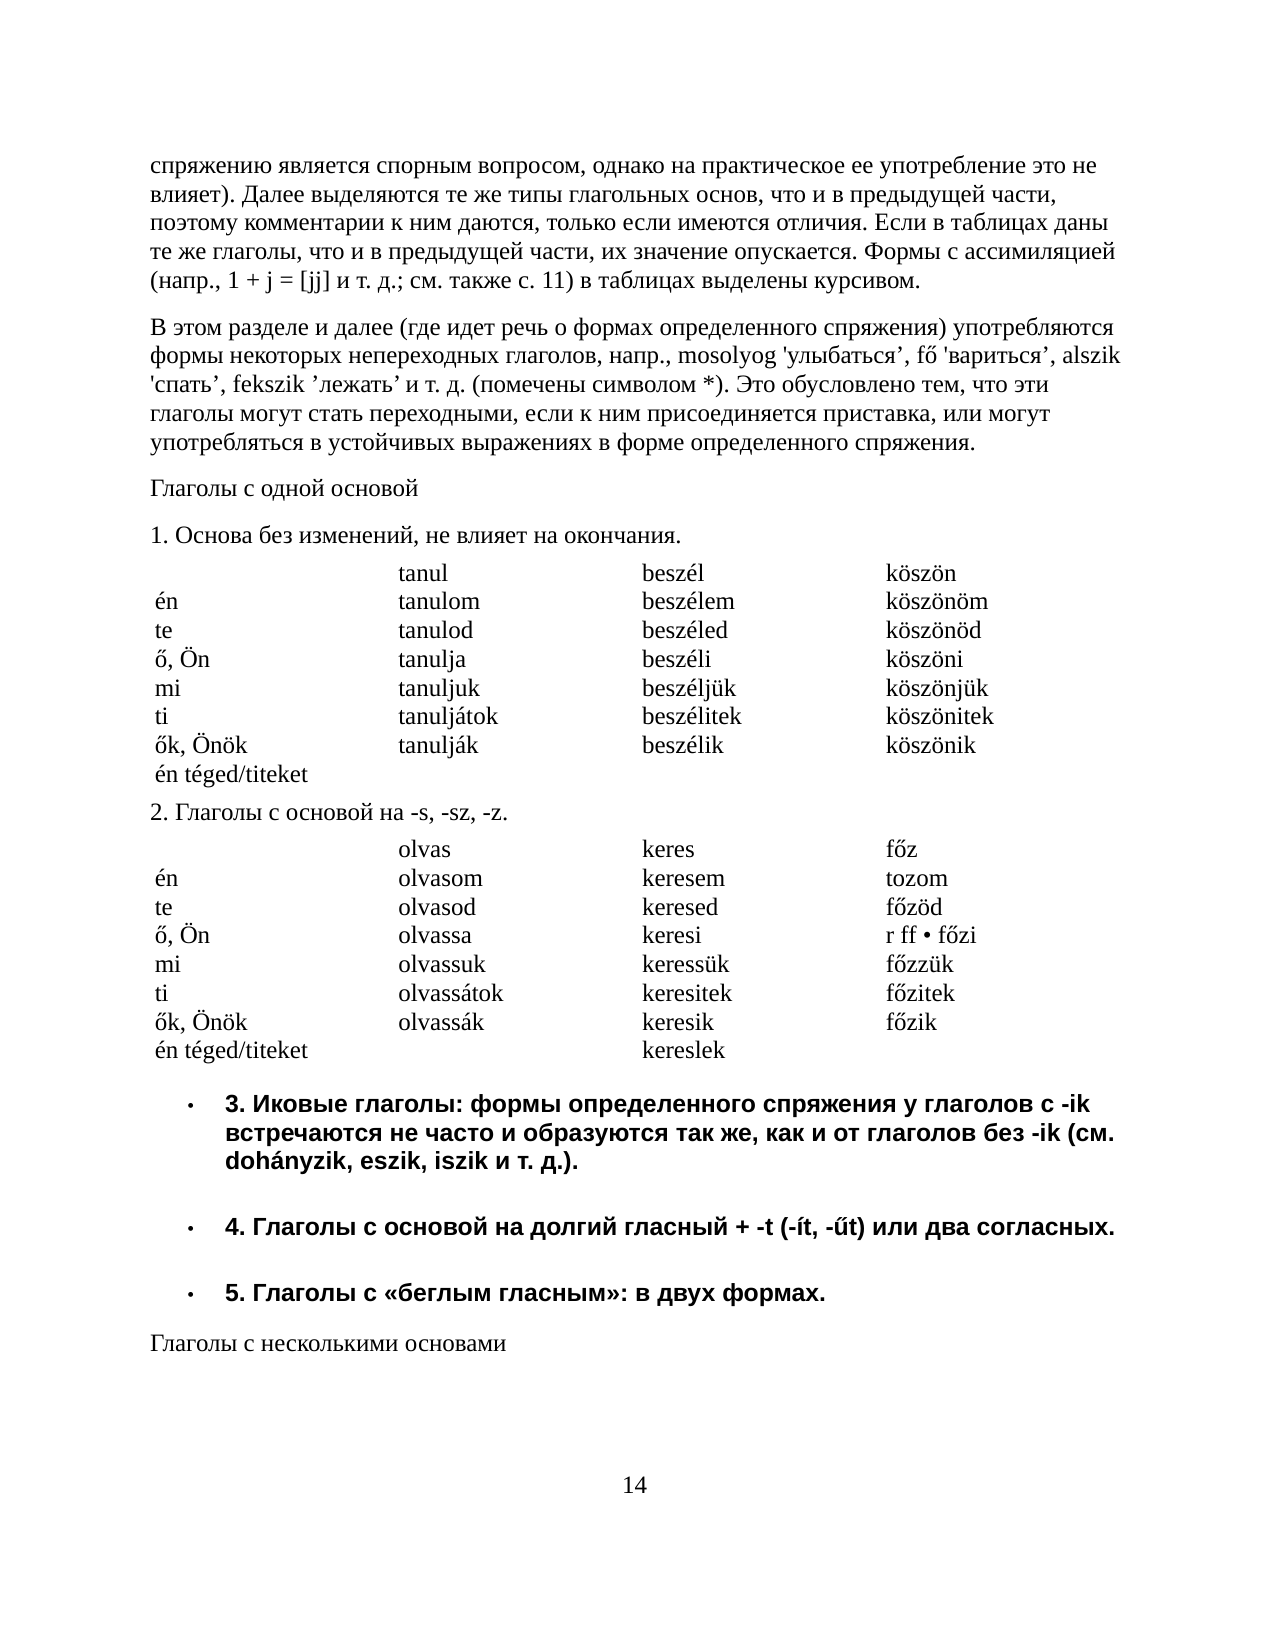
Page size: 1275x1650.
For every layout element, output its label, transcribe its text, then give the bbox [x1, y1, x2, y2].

table_cell [394, 1036, 637, 1064]
table_cell tanuljuk [394, 673, 637, 701]
subtitle 4. Глаголы с основой на долгий гласный + -t (-ít, -űt) или два согласных. [187, 1212, 1125, 1241]
table_header olvas [394, 834, 637, 863]
table_cell keresik [638, 1007, 881, 1036]
table_cell beszélem [638, 586, 881, 615]
text 2. Глаголы с основой на -s, -sz, -z. [150, 797, 1125, 825]
table_cell tanulod [394, 615, 637, 644]
table_cell köszönjük [881, 673, 1125, 701]
table_cell olvassuk [394, 949, 637, 978]
table_cell te [150, 892, 394, 921]
table_cell ti [150, 978, 394, 1007]
table_cell te [150, 615, 394, 644]
table_cell [638, 759, 881, 788]
table_cell főzitek [881, 978, 1125, 1007]
table_cell főzik [881, 1007, 1125, 1036]
table_cell én téged/titeket [150, 759, 394, 788]
text спряжению является спорным вопросом, однако на практическое ее употребление это не влияет). Далее выделяются те же типы глагольных основ, что и в предыдущей части, поэтому комментарии к ним даются, только если имеются отличия. Если в таблицах даны те же глаголы, что и в предыдущей части, их значение опускается. Формы с ассимиляцией (напр., 1 + j = [jj] и т. д.; см. также с. 11) в таблицах выделены курсивом. [150, 150, 1125, 294]
table_header főz [881, 834, 1125, 863]
table_header köszön [881, 558, 1125, 586]
table_cell köszönöd [881, 615, 1125, 644]
table_cell ők, Önök [150, 1007, 394, 1036]
table_cell olvassátok [394, 978, 637, 1007]
table_cell tanulják [394, 730, 637, 759]
table_cell r ff • főzi [881, 921, 1125, 949]
table_cell keresem [638, 863, 881, 892]
table_cell én [150, 863, 394, 892]
table_cell olvassa [394, 921, 637, 949]
table_cell keresed [638, 892, 881, 921]
table_cell [881, 759, 1125, 788]
table_cell én [150, 586, 394, 615]
table_cell [394, 759, 637, 788]
table_header [150, 834, 394, 863]
subtitle 3. Иковые глаголы: формы определенного спряжения у глаголов с -ik встречаются не часто и образуются так же, как и от глаголов без -ik (см. dohányzik, eszik, iszik и т. д.). [187, 1089, 1125, 1175]
table_cell keresitek [638, 978, 881, 1007]
table_cell ti [150, 701, 394, 730]
text В этом разделе и далее (где идет речь о формах определенного спряжения) употребляются формы некоторых непереходных глаголов, напр., mosolyog 'улыбаться’, fő 'вариться’, alszik 'спать’, fekszik ’лежать’ и т. д. (помечены символом *). Это обусловлено тем, что эти глаголы могут стать переходными, если к ним присоединяется приставка, или могут употребляться в устойчивых выражениях в форме определенного спряжения. [150, 312, 1125, 455]
text Глаголы с несколькими основами [150, 1328, 1125, 1357]
table_cell ő, Ön [150, 921, 394, 949]
table_cell főzzük [881, 949, 1125, 978]
table_cell olvasod [394, 892, 637, 921]
table_cell ők, Önök [150, 730, 394, 759]
table_cell kereslek [638, 1036, 881, 1064]
table_cell főzöd [881, 892, 1125, 921]
table_cell beszéled [638, 615, 881, 644]
table_cell tanulja [394, 644, 637, 673]
table_cell keresi [638, 921, 881, 949]
table_cell mi [150, 949, 394, 978]
table_cell köszönik [881, 730, 1125, 759]
table_cell én téged/titeket [150, 1036, 394, 1064]
table_cell keressük [638, 949, 881, 978]
table_cell beszélitek [638, 701, 881, 730]
text Глаголы с одной основой [150, 473, 1125, 502]
table_header beszél [638, 558, 881, 586]
table_cell olvasom [394, 863, 637, 892]
table_cell beszélik [638, 730, 881, 759]
table_cell tanuljátok [394, 701, 637, 730]
table_cell ő, Ön [150, 644, 394, 673]
table_cell köszönitek [881, 701, 1125, 730]
subtitle 5. Глаголы с «беглым гласным»: в двух формах. [187, 1278, 1125, 1307]
table_cell [881, 1036, 1125, 1064]
table_cell köszönöm [881, 586, 1125, 615]
table_cell beszéljük [638, 673, 881, 701]
table_header [150, 558, 394, 586]
table_header keres [638, 834, 881, 863]
table_cell köszöni [881, 644, 1125, 673]
text 1. Основа без изменений, не влияет на окончания. [150, 520, 1125, 549]
table_cell tanulom [394, 586, 637, 615]
table_cell mi [150, 673, 394, 701]
table_header tanul [394, 558, 637, 586]
table_cell olvassák [394, 1007, 637, 1036]
table_cell tozom [881, 863, 1125, 892]
table_cell beszéli [638, 644, 881, 673]
